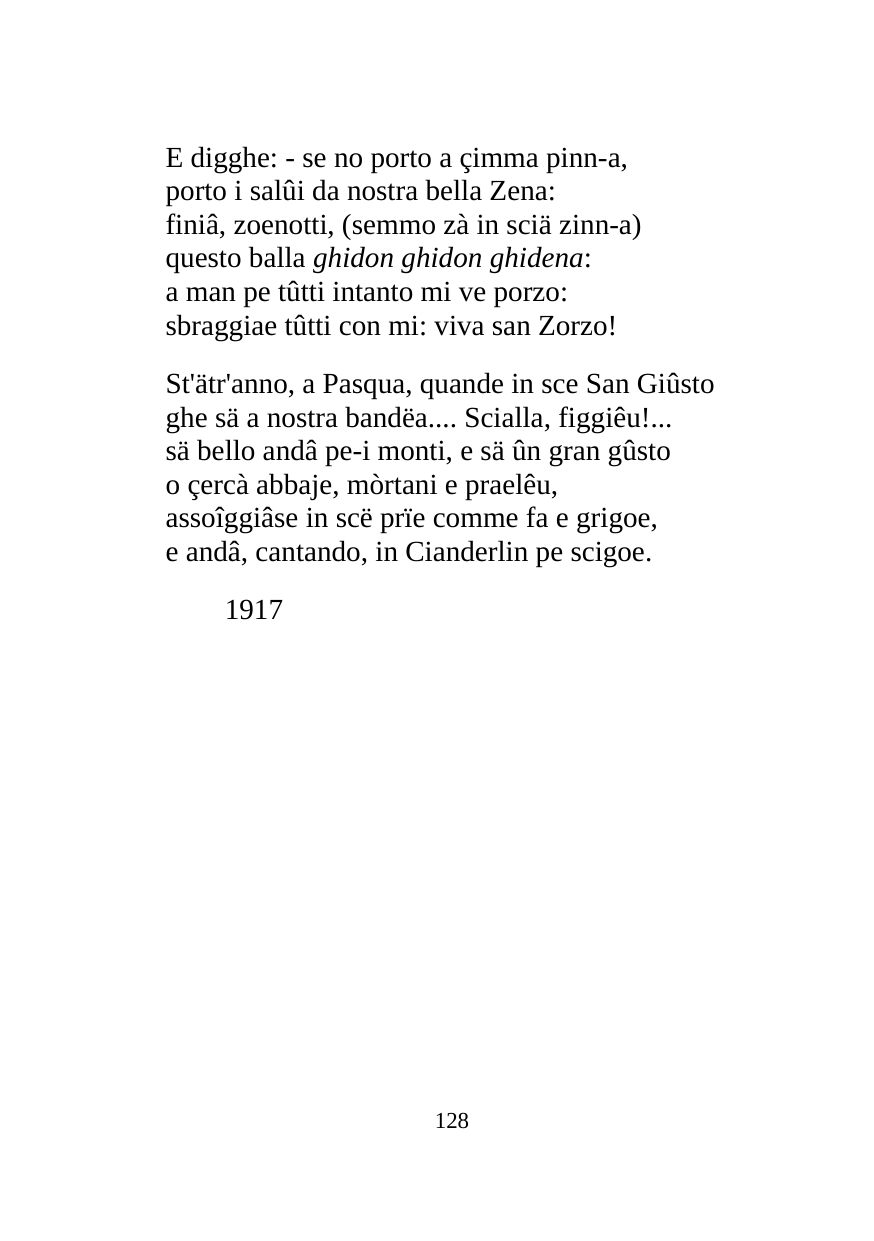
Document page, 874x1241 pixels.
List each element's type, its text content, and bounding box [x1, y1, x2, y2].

text 1917 [165, 592, 768, 626]
text E digghe: - se no porto a çimma pinn-a, porto i salûi da nostra bella Zena: finiâ, zoenotti, (semmo zà in sciä zinn-a) questo balla ghidon ghidon ghidena: a man pe tûtti intanto mi ve porzo: sbraggiae tûtti con mi: viva san Zorzo! [165, 140, 768, 341]
text St'ätr'anno, a Pasqua, quande in sce San Giûsto ghe sä a nostra bandëa.... Scialla, figgiêu!... sä bello andâ pe-i monti, e sä ûn gran gûsto o çercà abbaje, mòrtani e praelêu, assoîggiâse in scë prïe comme fa e grigoe, e andâ, cantando, in Cianderlin pe scigoe. [165, 366, 768, 567]
